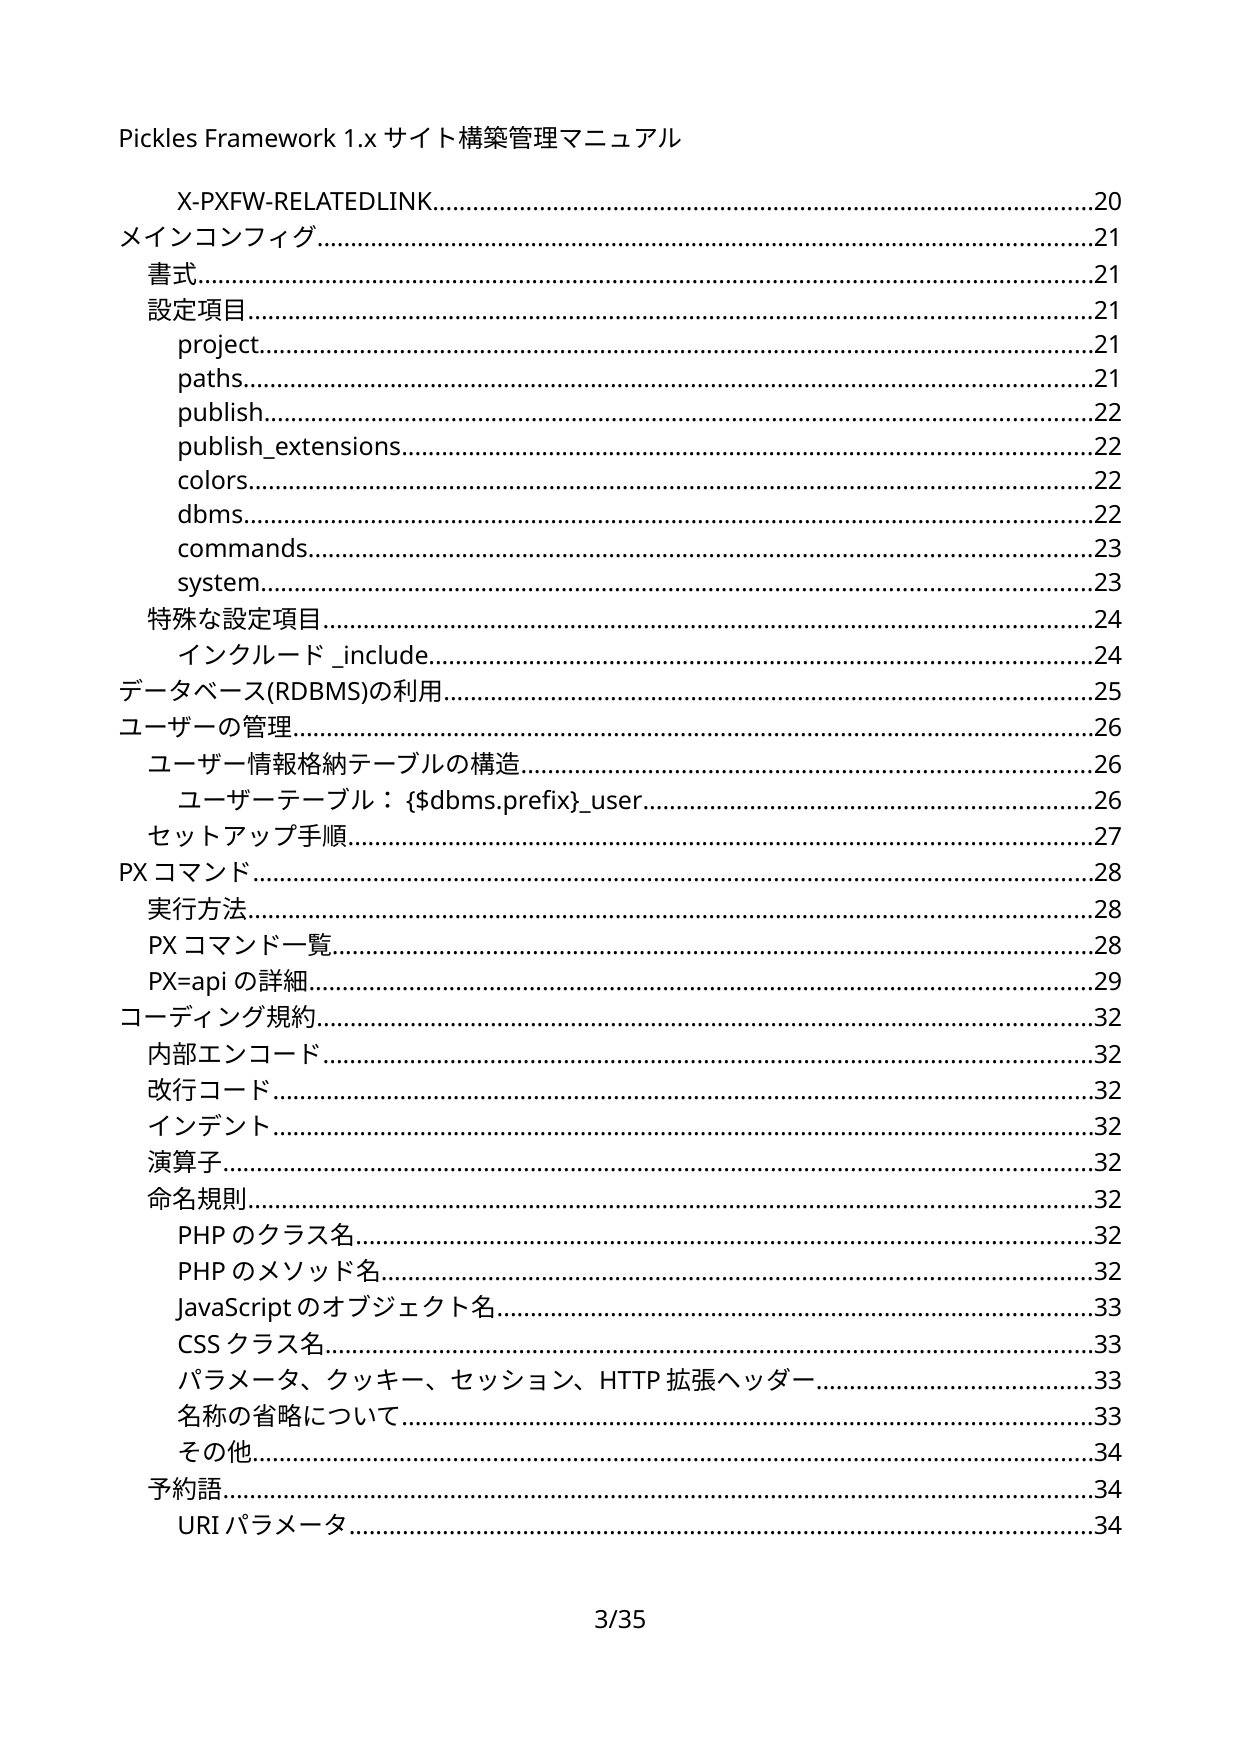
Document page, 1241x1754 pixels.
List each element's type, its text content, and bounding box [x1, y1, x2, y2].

text PXコマンド一覧 28 [148, 925, 1122, 962]
text publish_extensions 22 [177, 429, 1122, 463]
text publish 22 [177, 395, 1122, 429]
text 予約語 34 [148, 1469, 1122, 1505]
text paths 21 [177, 361, 1122, 395]
text dbms 22 [177, 497, 1122, 531]
text ユーザー情報格納テーブルの構造 26 [148, 744, 1122, 780]
text ユーザーテーブル： {$dbms.prefix}_user 26 [177, 780, 1122, 817]
text 演算子 32 [148, 1143, 1122, 1179]
text PXコマンド 28 [118, 853, 1122, 889]
text 特殊な設定項目 24 [148, 599, 1122, 635]
text 名称の省略について 33 [177, 1397, 1122, 1433]
text PHPのメソッド名 32 [177, 1252, 1122, 1288]
text 実行方法 28 [148, 889, 1122, 925]
text ユーザーの管理 26 [118, 708, 1122, 744]
text インデント 32 [148, 1107, 1122, 1143]
text project 21 [177, 327, 1122, 361]
text commands 23 [177, 531, 1122, 565]
text 命名規則 32 [148, 1179, 1122, 1215]
text URIパラメータ 34 [177, 1505, 1122, 1542]
text その他 34 [177, 1433, 1122, 1469]
text colors 22 [177, 463, 1122, 497]
text PX=api の詳細 29 [148, 962, 1122, 998]
text 書式 21 [148, 254, 1122, 290]
text インクルード _include 24 [177, 635, 1122, 672]
text 設定項目 21 [148, 290, 1122, 327]
text コーディング規約 32 [118, 998, 1122, 1034]
text PHPのクラス名 32 [177, 1215, 1122, 1252]
text JavaScriptのオブジェクト名 33 [177, 1288, 1122, 1324]
text パラメータ、クッキー、セッション、HTTP拡張ヘッダー 33 [177, 1360, 1122, 1397]
text 内部エンコード 32 [148, 1034, 1122, 1070]
text セットアップ手順 27 [148, 817, 1122, 853]
text メインコンフィグ 21 [118, 218, 1122, 254]
text 改行コード 32 [148, 1070, 1122, 1107]
text X-PXFW-RELATEDLINK 20 [177, 184, 1122, 218]
text system 23 [177, 565, 1122, 599]
text CSSクラス名 33 [177, 1324, 1122, 1360]
text データベース(RDBMS)の利用 25 [118, 672, 1122, 708]
